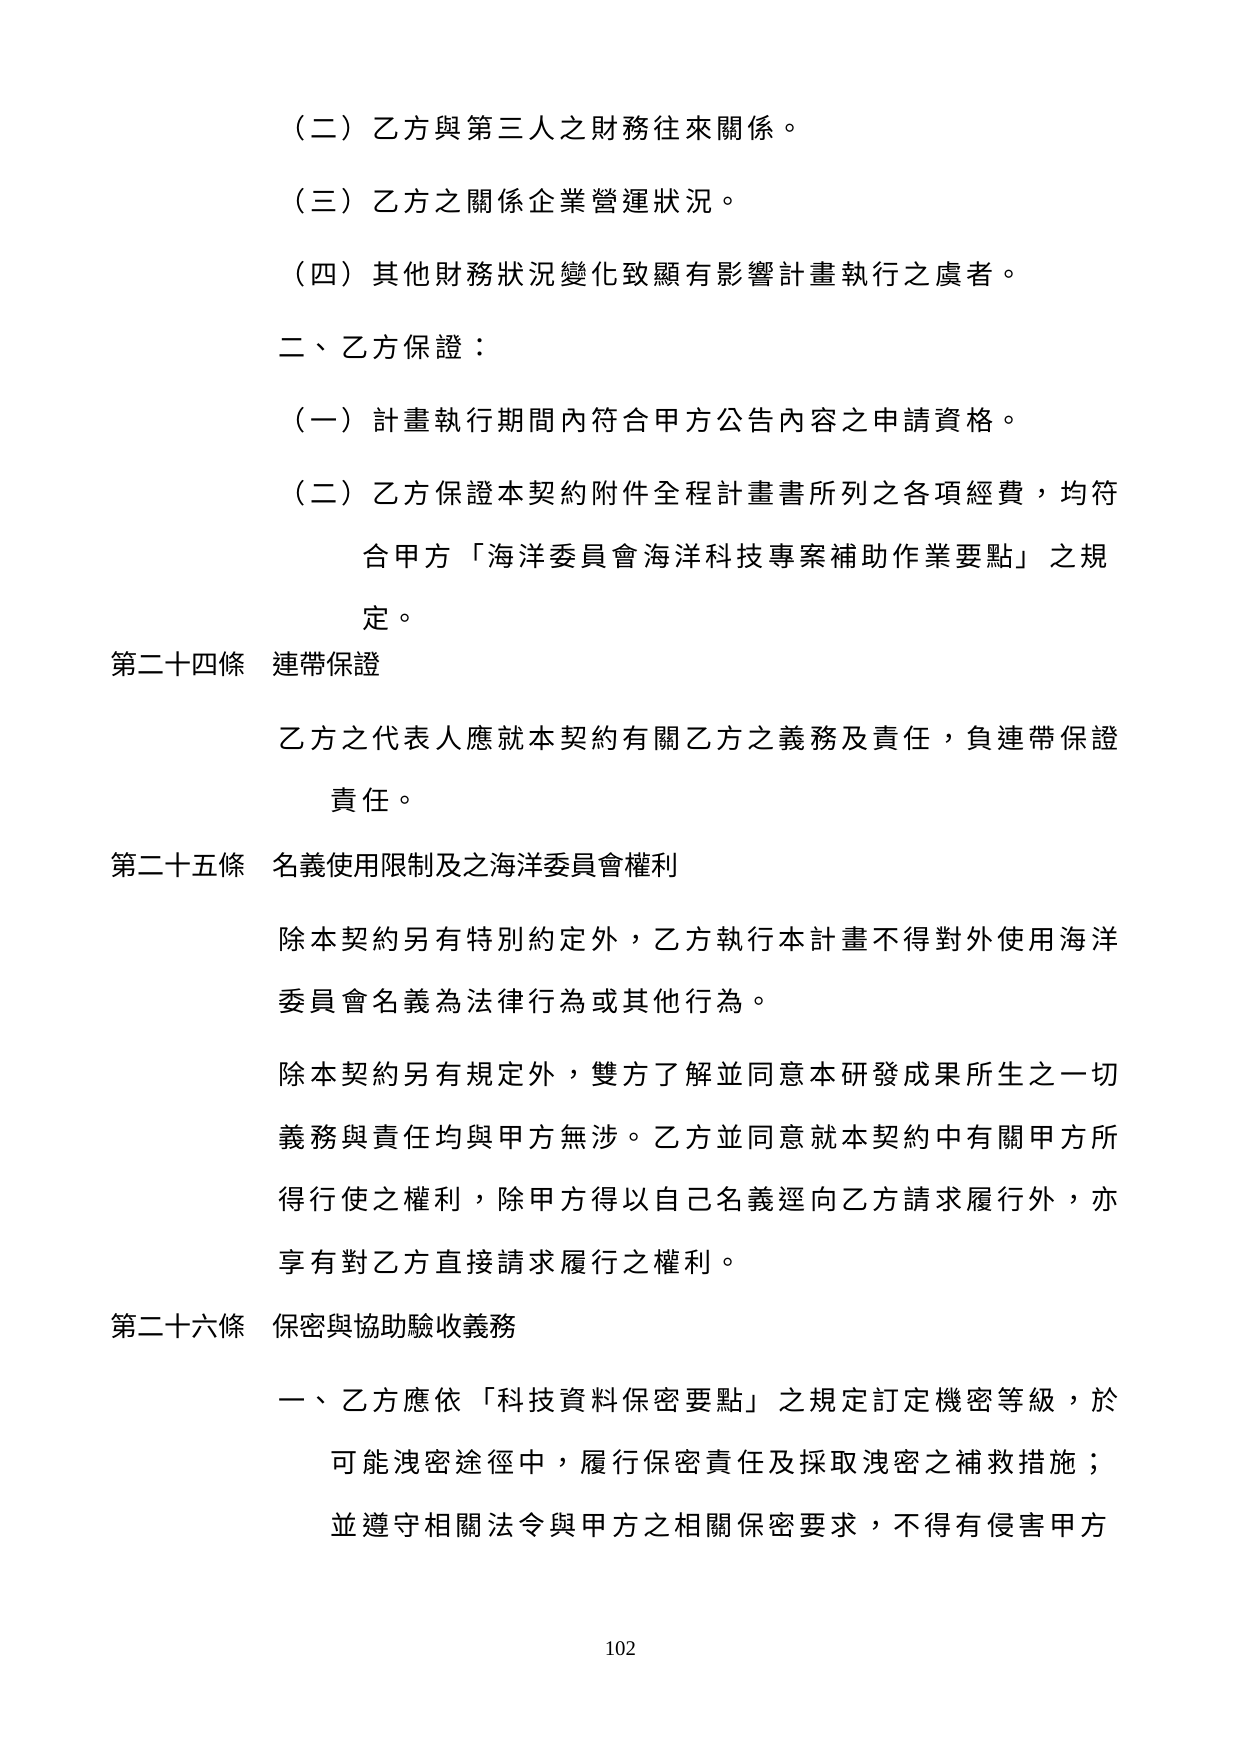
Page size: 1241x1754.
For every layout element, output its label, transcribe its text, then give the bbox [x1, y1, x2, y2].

text 第二十五條 名義使用限制及之海洋委員會權利 [110, 844, 1131, 883]
text 第二十六條 保密與協助驗收義務 [110, 1305, 1131, 1344]
text 除本契約另有特別約定外，乙方執行本計畫不得對外使用海洋委員會名義為法律行為或其他行為。 [272, 896, 1131, 1021]
text （四）其他財務狀況變化致顯有影響計畫執行之虞者。 [272, 231, 1131, 294]
text 二、乙方保證： [272, 304, 1131, 367]
text 除本契約另有規定外，雙方了解並同意本研發成果所生之一切義務與責任均與甲方無涉。乙方並同意就本契約中有關甲方所得行使之權利，除甲方得以自己名義逕向乙方請求履行外，亦享有對乙方直接請求履行之權利。 [272, 1031, 1131, 1281]
text （一）計畫執行期間內符合甲方公告內容之申請資格。 [272, 377, 1131, 439]
text （二）乙方與第三人之財務往來關係。 [272, 85, 1131, 148]
text 乙方之代表人應就本契約有關乙方之義務及責任，負連帶保證責任。 [272, 695, 1131, 820]
text （三）乙方之關係企業營運狀況。 [272, 158, 1131, 221]
text （二）乙方保證本契約附件全程計畫書所列之各項經費，均符合甲方「海洋委員會海洋科技專案補助作業要點」之規定。 [272, 450, 1131, 637]
text 第二十四條 連帶保證 [110, 643, 1131, 682]
text 一、乙方應依「科技資料保密要點」之規定訂定機密等級，於可能洩密途徑中，履行保密責任及採取洩密之補救措施；並遵守相關法令與甲方之相關保密要求，不得有侵害甲方 [272, 1357, 1131, 1544]
